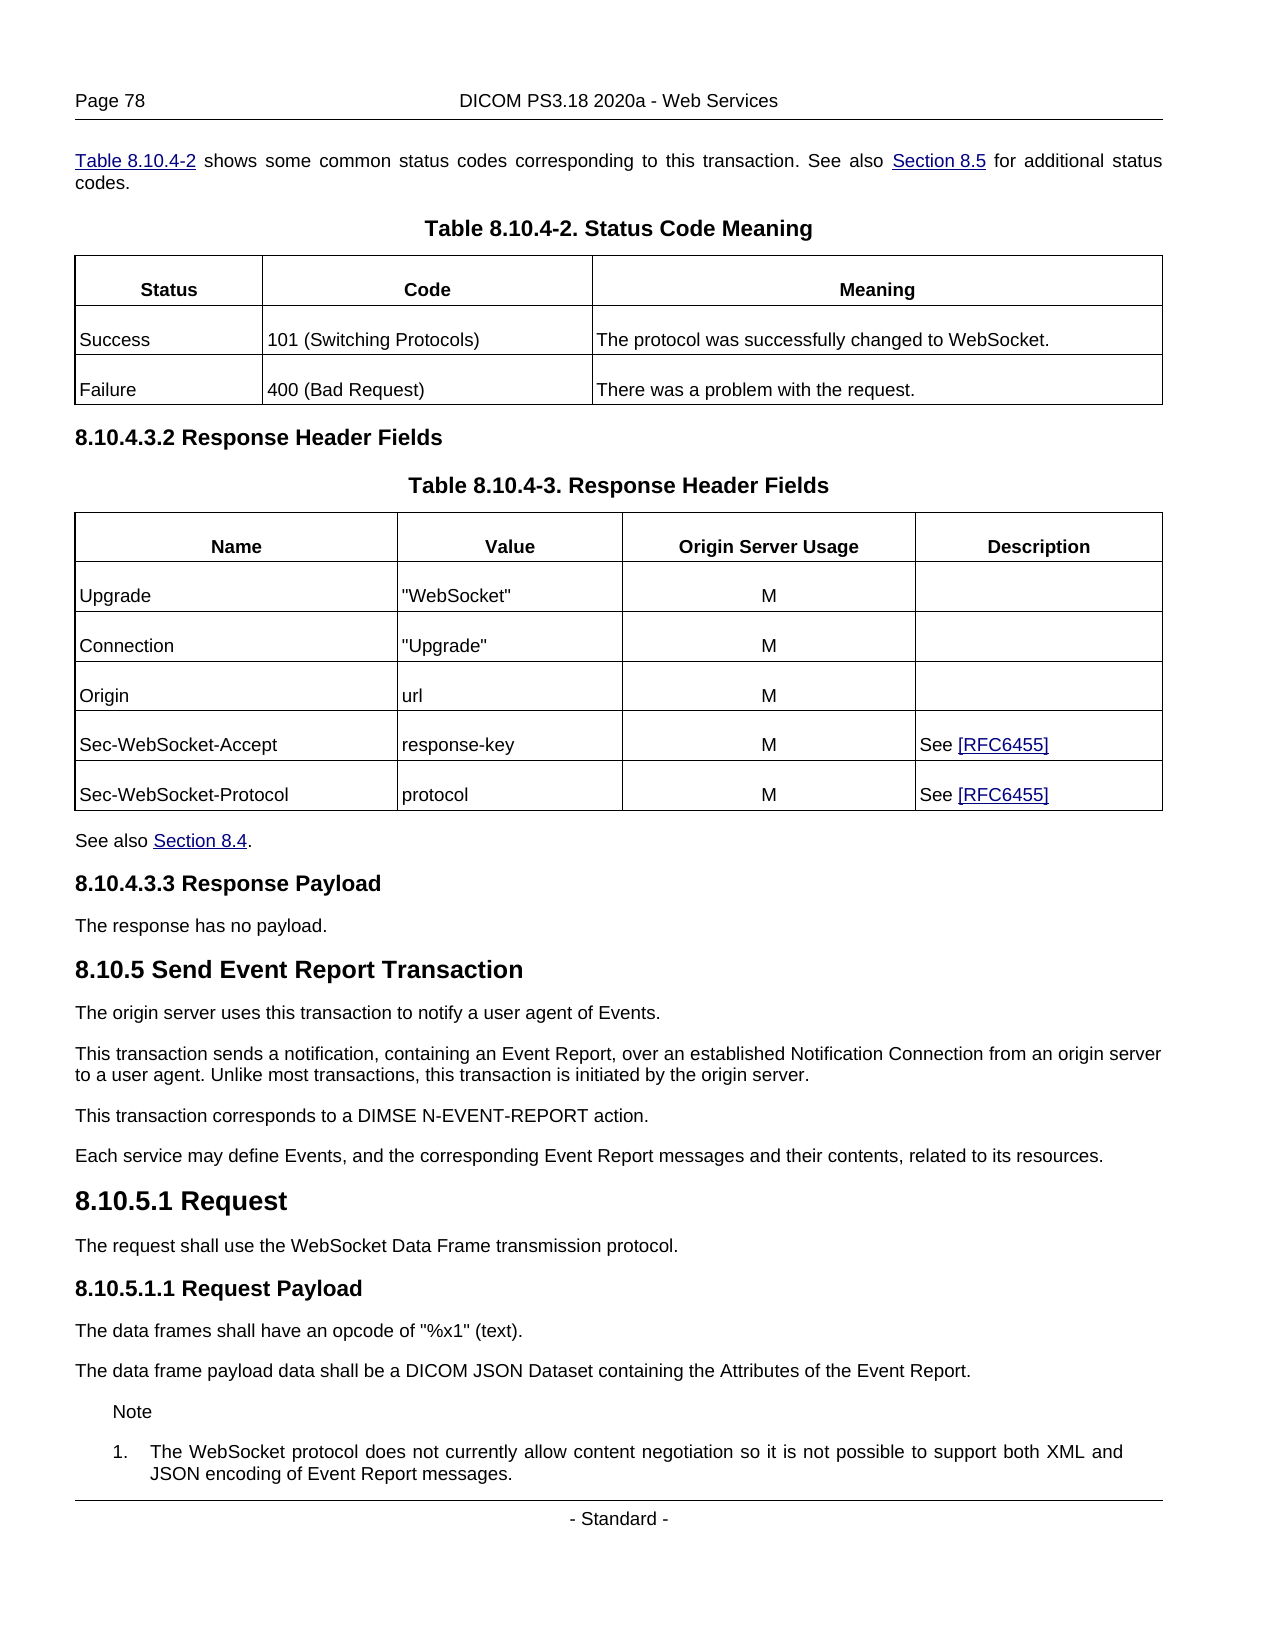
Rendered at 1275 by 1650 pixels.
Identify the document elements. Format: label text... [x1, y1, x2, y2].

text This transaction sends a notification, containing an Event Report, over an established Notification Connection from an origin server to a user agent. Unlike most transactions, this transaction is initiated by the origin server. [75, 1042, 1162, 1086]
table_cell Sec-WebSocket-Accept [76, 711, 397, 760]
table_header Status [76, 256, 262, 305]
table_cell Upgrade [76, 562, 397, 611]
text The response has no payload. [75, 914, 1162, 936]
table_cell "Upgrade" [398, 612, 622, 661]
table_header Value [398, 513, 622, 561]
table_cell See [RFC6455] [916, 711, 1162, 760]
table_header Origin Server Usage [623, 513, 915, 561]
text Table 8.10.4-2 shows some common status codes corresponding to this transaction. See also Section 8.5 for additional status codes. [75, 150, 1162, 193]
table_cell Connection [76, 612, 397, 661]
table_cell response-key [398, 711, 622, 760]
table_cell The protocol was successfully changed to WebSocket. [593, 306, 1162, 354]
table_cell 400 (Bad Request) [263, 355, 592, 404]
text Note [112, 1401, 1125, 1422]
text Table 8.10.4-3. Response Header Fields [75, 472, 1162, 498]
text 8.10.5.1 Request [75, 1185, 1162, 1216]
text 1. The WebSocket protocol does not currently allow content negotiation so it is not possible to support both XML and JSON encoding of Event Report messages. [112, 1441, 1125, 1484]
table_cell Sec-WebSocket-Protocol [76, 761, 397, 810]
text This transaction corresponds to a DIMSE N-EVENT-REPORT action. [75, 1104, 1162, 1126]
table_cell See [RFC6455] [916, 761, 1162, 810]
table_cell M [623, 711, 915, 760]
text The request shall use the WebSocket Data Frame transmission protocol. [75, 1235, 1162, 1257]
table_cell M [623, 662, 915, 710]
table_cell Success [76, 306, 262, 354]
table_cell Failure [76, 355, 262, 404]
text See also Section 8.4. [75, 829, 1162, 851]
table_header Name [76, 513, 397, 561]
table_cell M [623, 761, 915, 810]
table_cell [916, 612, 1162, 661]
table_cell url [398, 662, 622, 710]
table_cell 101 (Switching Protocols) [263, 306, 592, 354]
table_header Meaning [593, 256, 1162, 305]
text The data frame payload data shall be a DICOM JSON Dataset containing the Attributes of the Event Report. [75, 1360, 1162, 1382]
table_header Code [263, 256, 592, 305]
table_header Description [916, 513, 1162, 561]
table_cell M [623, 562, 915, 611]
table_cell [916, 562, 1162, 611]
text The origin server uses this transaction to notify a user agent of Events. [75, 1002, 1162, 1024]
text The data frames shall have an opcode of "%x1" (text). [75, 1320, 1162, 1341]
text 8.10.5.1.1 Request Payload [75, 1275, 1162, 1301]
table_cell "WebSocket" [398, 562, 622, 611]
table_cell There was a problem with the request. [593, 355, 1162, 404]
table_cell protocol [398, 761, 622, 810]
text 8.10.4.3.3 Response Payload [75, 870, 1162, 896]
table_cell Origin [76, 662, 397, 710]
table_cell M [623, 612, 915, 661]
text Table 8.10.4-2. Status Code Meaning [75, 216, 1162, 241]
text Each service may define Events, and the corresponding Event Report messages and their contents, related to its resources. [75, 1145, 1162, 1166]
table_cell [916, 662, 1162, 710]
text 8.10.5 Send Event Report Transaction [75, 955, 1162, 983]
text 8.10.4.3.2 Response Header Fields [75, 424, 1162, 450]
